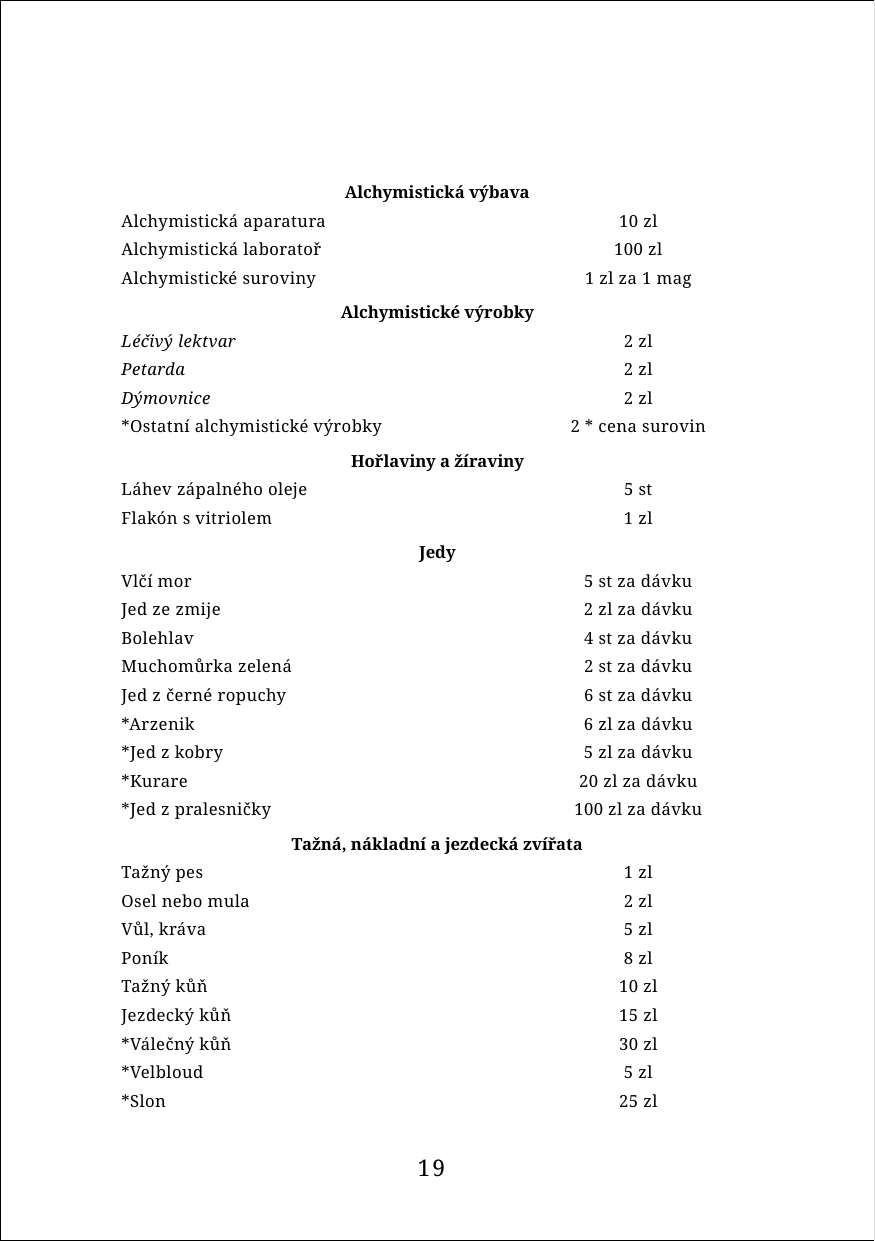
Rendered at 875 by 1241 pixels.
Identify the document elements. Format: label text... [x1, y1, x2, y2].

table_cell *Válečný kůň [118, 1029, 520, 1058]
table_cell *Ostatní alchymistické výrobky [118, 412, 520, 441]
table_cell 5 zl [520, 1058, 756, 1086]
table_cell Alchymistické výrobky [118, 292, 756, 326]
table_cell 2 zl [520, 355, 756, 383]
table_cell Alchymistická výbava [118, 172, 756, 206]
table_cell Osel nebo mula [118, 886, 520, 915]
table_cell Vůl, kráva [118, 915, 520, 943]
table_cell 20 zl za dávku [520, 766, 756, 795]
table_cell Petarda [118, 355, 520, 383]
table_cell 10 zl [520, 206, 756, 235]
table_cell 6 st za dávku [520, 681, 756, 709]
table_cell *Arzenik [118, 709, 520, 738]
table_cell 1 zl [520, 504, 756, 532]
table_cell 30 zl [520, 1029, 756, 1058]
table_cell Dýmovnice [118, 384, 520, 412]
table_cell Jedy [118, 532, 756, 567]
table_cell *Jed z pralesničky [118, 795, 520, 823]
table_cell Alchymistické suroviny [118, 263, 520, 292]
table_cell 5 zl [520, 915, 756, 943]
table_cell 10 zl [520, 972, 756, 1001]
table_cell 6 zl za dávku [520, 709, 756, 738]
table_cell 2 st za dávku [520, 652, 756, 681]
table_cell 5 st za dávku [520, 567, 756, 595]
table_cell 2 zl [520, 384, 756, 412]
table_cell Bolehlav [118, 624, 520, 652]
table_cell Léčivý lektvar [118, 326, 520, 355]
table_cell Tažný pes [118, 858, 520, 886]
table_cell Muchomůrka zelená [118, 652, 520, 681]
table_cell 2 zl [520, 326, 756, 355]
table_cell *Velbloud [118, 1058, 520, 1086]
table_cell Jezdecký kůň [118, 1001, 520, 1029]
table_cell Flakón s vitriolem [118, 504, 520, 532]
table_cell Hořlaviny a žíraviny [118, 441, 756, 475]
table_cell 100 zl za dávku [520, 795, 756, 823]
table_cell Jed ze zmije [118, 595, 520, 624]
table_cell 5 zl za dávku [520, 738, 756, 766]
table_cell Láhev zápalného oleje [118, 475, 520, 503]
table_cell Alchymistická aparatura [118, 206, 520, 235]
table_cell 8 zl [520, 944, 756, 972]
table_cell Jed z černé ropuchy [118, 681, 520, 709]
table_cell Tažný kůň [118, 972, 520, 1001]
table_cell 2 zl [520, 886, 756, 915]
table_cell 2 zl za dávku [520, 595, 756, 624]
table_cell *Kurare [118, 766, 520, 795]
table_cell 15 zl [520, 1001, 756, 1029]
table_cell Vlčí mor [118, 567, 520, 595]
table_cell 4 st za dávku [520, 624, 756, 652]
table_cell 5 st [520, 475, 756, 503]
table_cell 1 zl za 1 mag [520, 263, 756, 292]
table_cell Poník [118, 944, 520, 972]
table_cell Alchymistická laboratoř [118, 235, 520, 263]
table_cell 25 zl [520, 1086, 756, 1115]
table_cell Tažná, nákladní a jezdecká zvířata [118, 824, 756, 858]
table_cell *Jed z kobry [118, 738, 520, 766]
table_cell *Slon [118, 1086, 520, 1115]
table_cell 1 zl [520, 858, 756, 886]
table_cell 2 * cena surovin [520, 412, 756, 441]
table_cell 100 zl [520, 235, 756, 263]
